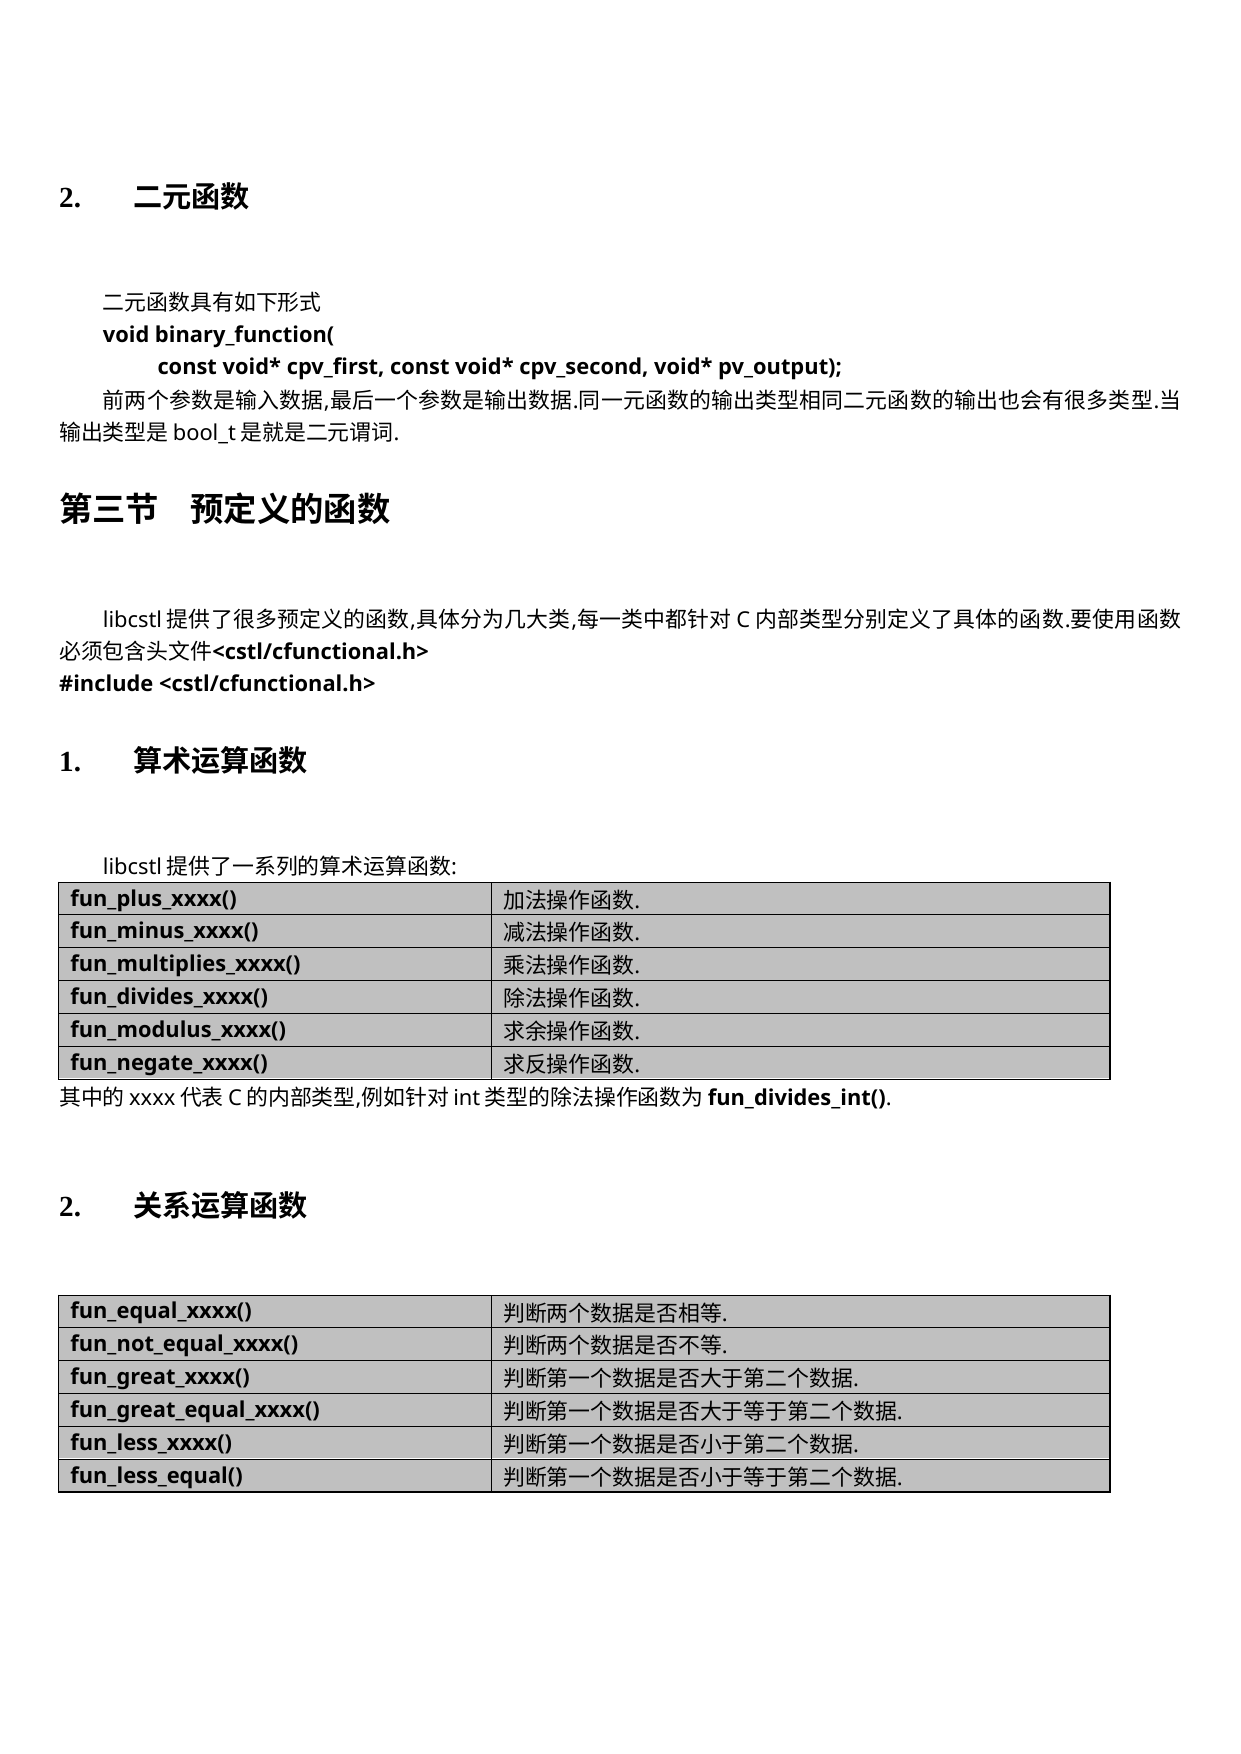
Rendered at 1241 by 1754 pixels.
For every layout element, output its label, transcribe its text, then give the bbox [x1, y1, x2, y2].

table_cell 判断两个数据是否不等. [492, 1328, 1109, 1360]
table_cell 判断第一个数据是否小于等于第二个数据. [492, 1460, 1109, 1491]
table_cell fun_not_equal_xxxx() [59, 1328, 491, 1360]
subtitle 算术运算函数 [59, 726, 1181, 791]
table_cell fun_great_equal_xxxx() [59, 1394, 491, 1426]
text 其中的xxxx代表C的内部类型,例如针对int类型的除法操作函数为fun_divides_int(). [59, 1079, 1181, 1112]
table_header fun_plus_xxxx() [59, 883, 491, 914]
table_cell fun_less_equal() [59, 1460, 491, 1491]
text const void* cpv_first, const void* cpv_second, void* pv_output); [103, 350, 1181, 382]
table_cell 乘法操作函数. [492, 948, 1109, 980]
text void binary_function( [59, 317, 1181, 350]
table_cell 判断第一个数据是否大于第二个数据. [492, 1361, 1109, 1393]
table_cell fun_divides_xxxx() [59, 981, 491, 1013]
text 前两个参数是输入数据,最后一个参数是输出数据.同一元函数的输出类型相同二元函数的输出也会有很多类型.当输出类型是bool_t是就是二元谓词. [59, 382, 1181, 447]
subtitle 二元函数 [59, 162, 1181, 227]
table_cell fun_multiplies_xxxx() [59, 948, 491, 980]
table_cell 判断第一个数据是否大于等于第二个数据. [492, 1394, 1109, 1426]
table_cell 除法操作函数. [492, 981, 1109, 1013]
table_header fun_equal_xxxx() [59, 1296, 491, 1327]
table_header 判断两个数据是否相等. [492, 1296, 1109, 1327]
text libcstl提供了一系列的算术运算函数: [59, 849, 1181, 882]
table_cell fun_negate_xxxx() [59, 1047, 491, 1078]
table_cell 求余操作函数. [492, 1014, 1109, 1046]
table_cell fun_minus_xxxx() [59, 915, 491, 947]
table_cell 求反操作函数. [492, 1047, 1109, 1078]
table_cell fun_less_xxxx() [59, 1427, 491, 1458]
table_header 加法操作函数. [492, 883, 1109, 914]
table_cell 判断第一个数据是否小于第二个数据. [492, 1427, 1109, 1458]
text libcstl提供了很多预定义的函数,具体分为几大类,每一类中都针对C内部类型分别定义了具体的函数.要使用函数必须包含头文件<cstl/cfunctional.h> [59, 602, 1181, 667]
table_cell fun_great_xxxx() [59, 1361, 491, 1393]
subtitle 关系运算函数 [59, 1172, 1181, 1237]
table_cell fun_modulus_xxxx() [59, 1014, 491, 1046]
text 二元函数具有如下形式 [59, 285, 1181, 317]
subtitle 预定义的函数 [59, 474, 1181, 539]
table_cell 减法操作函数. [492, 915, 1109, 947]
text #include <cstl/cfunctional.h> [59, 667, 1181, 699]
